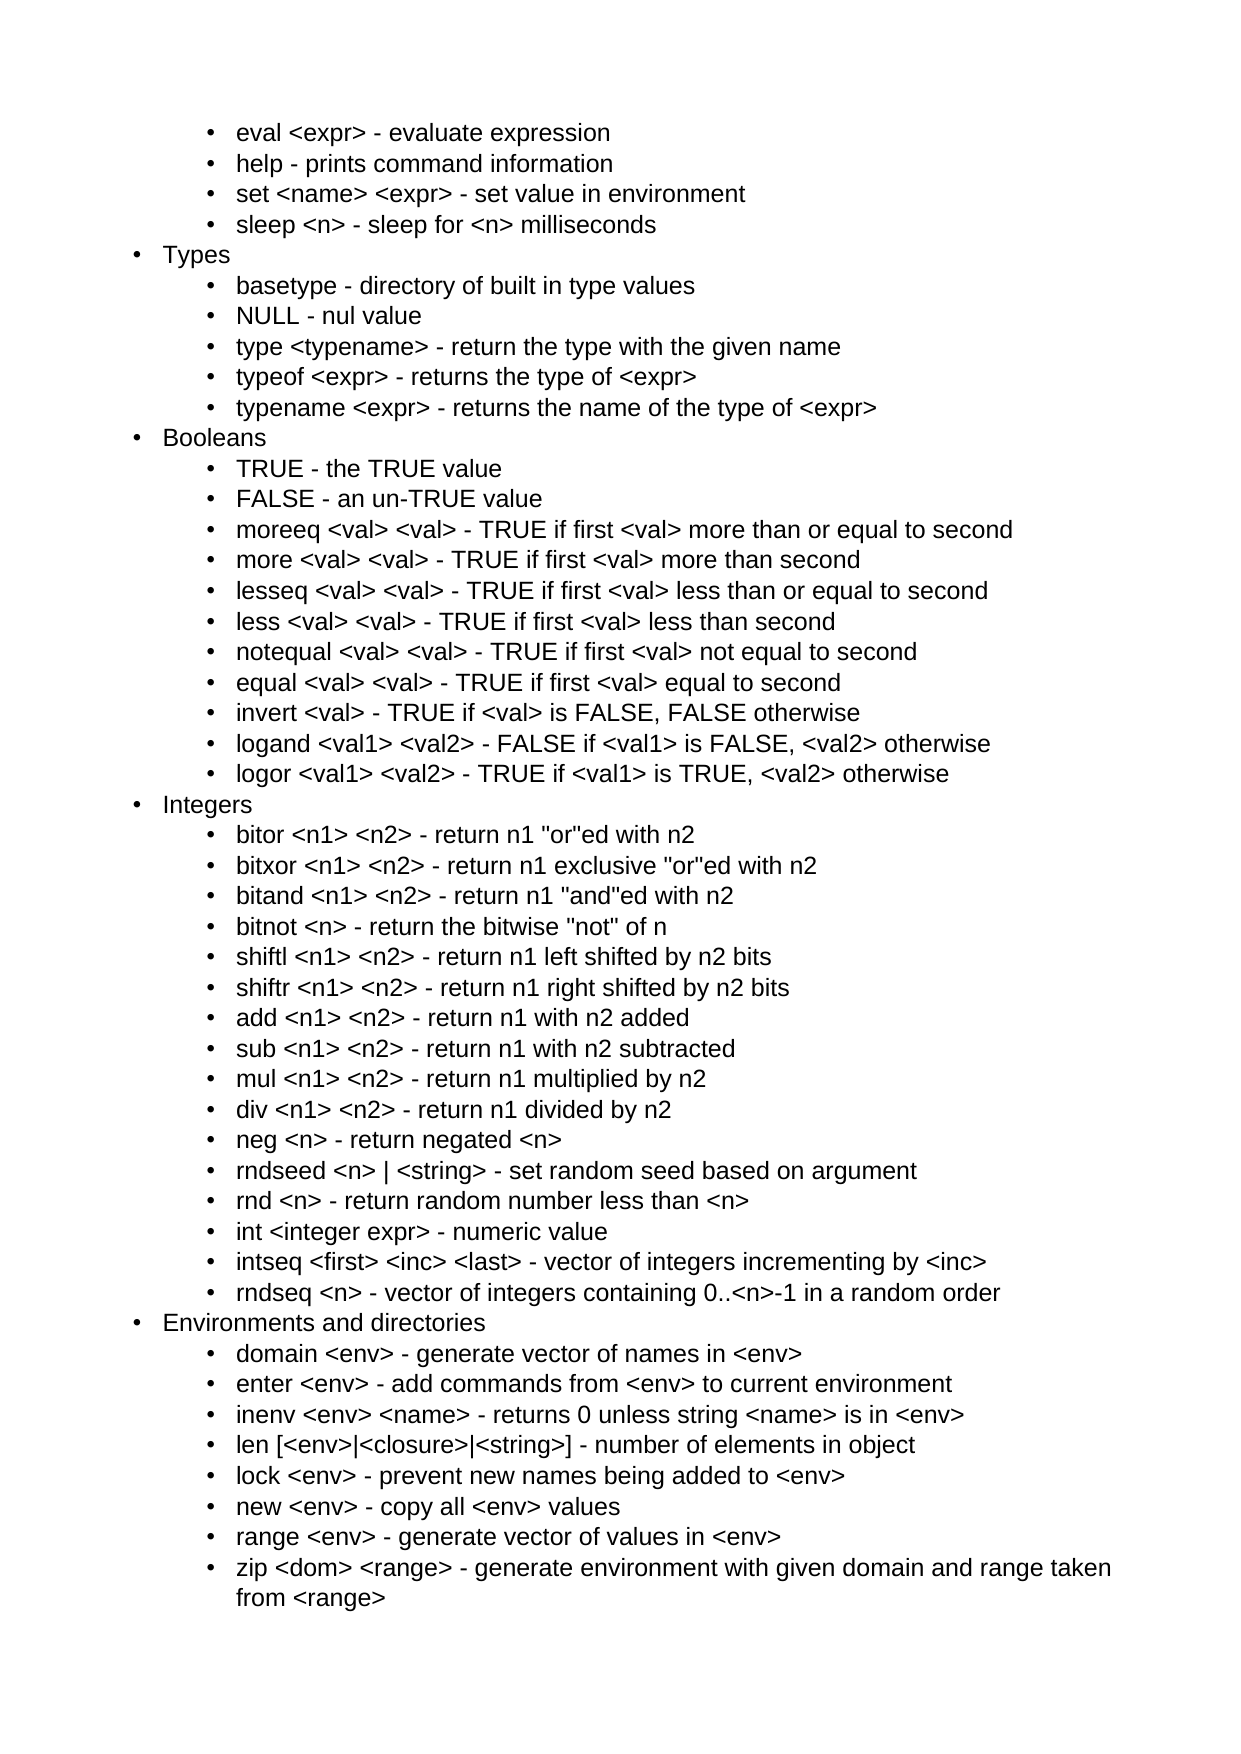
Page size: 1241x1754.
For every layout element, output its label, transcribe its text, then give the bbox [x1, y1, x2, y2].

list sub <n1> <n2> - return n1 with n2 subtracted [206, 1034, 1145, 1063]
list intseq <first> <inc> <last> - vector of integers incrementing by <inc> [206, 1247, 1145, 1276]
list inenv <env> <name> - returns 0 unless string <name> is in <env> [206, 1400, 1145, 1429]
list more <val> <val> - TRUE if first <val> more than second [206, 545, 1145, 574]
list int <integer expr> - numeric value [206, 1217, 1145, 1246]
list basetype - directory of built in type values [206, 271, 1145, 299]
list lesseq <val> <val> - TRUE if first <val> less than or equal to second [206, 576, 1145, 605]
list div <n1> <n2> - return n1 divided by n2 [206, 1095, 1145, 1124]
list typename <expr> - returns the name of the type of <expr> [206, 393, 1145, 422]
list shiftr <n1> <n2> - return n1 right shifted by n2 bits [206, 973, 1145, 1002]
list rndseed <n> | <string> - set random seed based on argument [206, 1156, 1145, 1185]
list bitand <n1> <n2> - return n1 "and"ed with n2 [206, 881, 1145, 910]
list Booleans [133, 423, 1145, 452]
list len [<env>|<closure>|<string>] - number of elements in object [206, 1431, 1145, 1459]
list enter <env> - add commands from <env> to current environment [206, 1369, 1145, 1398]
list add <n1> <n2> - return n1 with n2 added [206, 1003, 1145, 1032]
list Types [133, 240, 1145, 269]
list new <env> - copy all <env> values [206, 1492, 1145, 1520]
list notequal <val> <val> - TRUE if first <val> not equal to second [206, 637, 1145, 666]
list mul <n1> <n2> - return n1 multiplied by n2 [206, 1064, 1145, 1093]
list range <env> - generate vector of values in <env> [206, 1522, 1145, 1551]
list typeof <expr> - returns the type of <expr> [206, 362, 1145, 391]
list help - prints command information [206, 149, 1145, 177]
list bitor <n1> <n2> - return n1 "or"ed with n2 [206, 820, 1145, 849]
list zip <dom> <range> - generate environment with given domain and range taken from <range> [206, 1553, 1145, 1612]
list less <val> <val> - TRUE if first <val> less than second [206, 606, 1145, 635]
list neg <n> - return negated <n> [206, 1125, 1145, 1154]
list equal <val> <val> - TRUE if first <val> equal to second [206, 667, 1145, 696]
list eval <expr> - evaluate expression [206, 118, 1145, 147]
list bitxor <n1> <n2> - return n1 exclusive "or"ed with n2 [206, 851, 1145, 879]
list NULL - nul value [206, 301, 1145, 330]
list rnd <n> - return random number less than <n> [206, 1186, 1145, 1215]
list FALSE - an un-TRUE value [206, 484, 1145, 513]
list invert <val> - TRUE if <val> is FALSE, FALSE otherwise [206, 698, 1145, 727]
list moreeq <val> <val> - TRUE if first <val> more than or equal to second [206, 515, 1145, 544]
list Environments and directories [133, 1308, 1145, 1337]
list shiftl <n1> <n2> - return n1 left shifted by n2 bits [206, 942, 1145, 971]
list rndseq <n> - vector of integers containing 0..<n>-1 in a random order [206, 1278, 1145, 1307]
list sleep <n> - sleep for <n> milliseconds [206, 210, 1145, 238]
list set <name> <expr> - set value in environment [206, 179, 1145, 208]
list Integers [133, 789, 1145, 818]
list type <typename> - return the type with the given name [206, 332, 1145, 361]
list logand <val1> <val2> - FALSE if <val1> is FALSE, <val2> otherwise [206, 728, 1145, 757]
list logor <val1> <val2> - TRUE if <val1> is TRUE, <val2> otherwise [206, 759, 1145, 788]
list lock <env> - prevent new names being added to <env> [206, 1461, 1145, 1490]
list bitnot <n> - return the bitwise "not" of n [206, 912, 1145, 941]
list domain <env> - generate vector of names in <env> [206, 1339, 1145, 1368]
list TRUE - the TRUE value [206, 454, 1145, 483]
